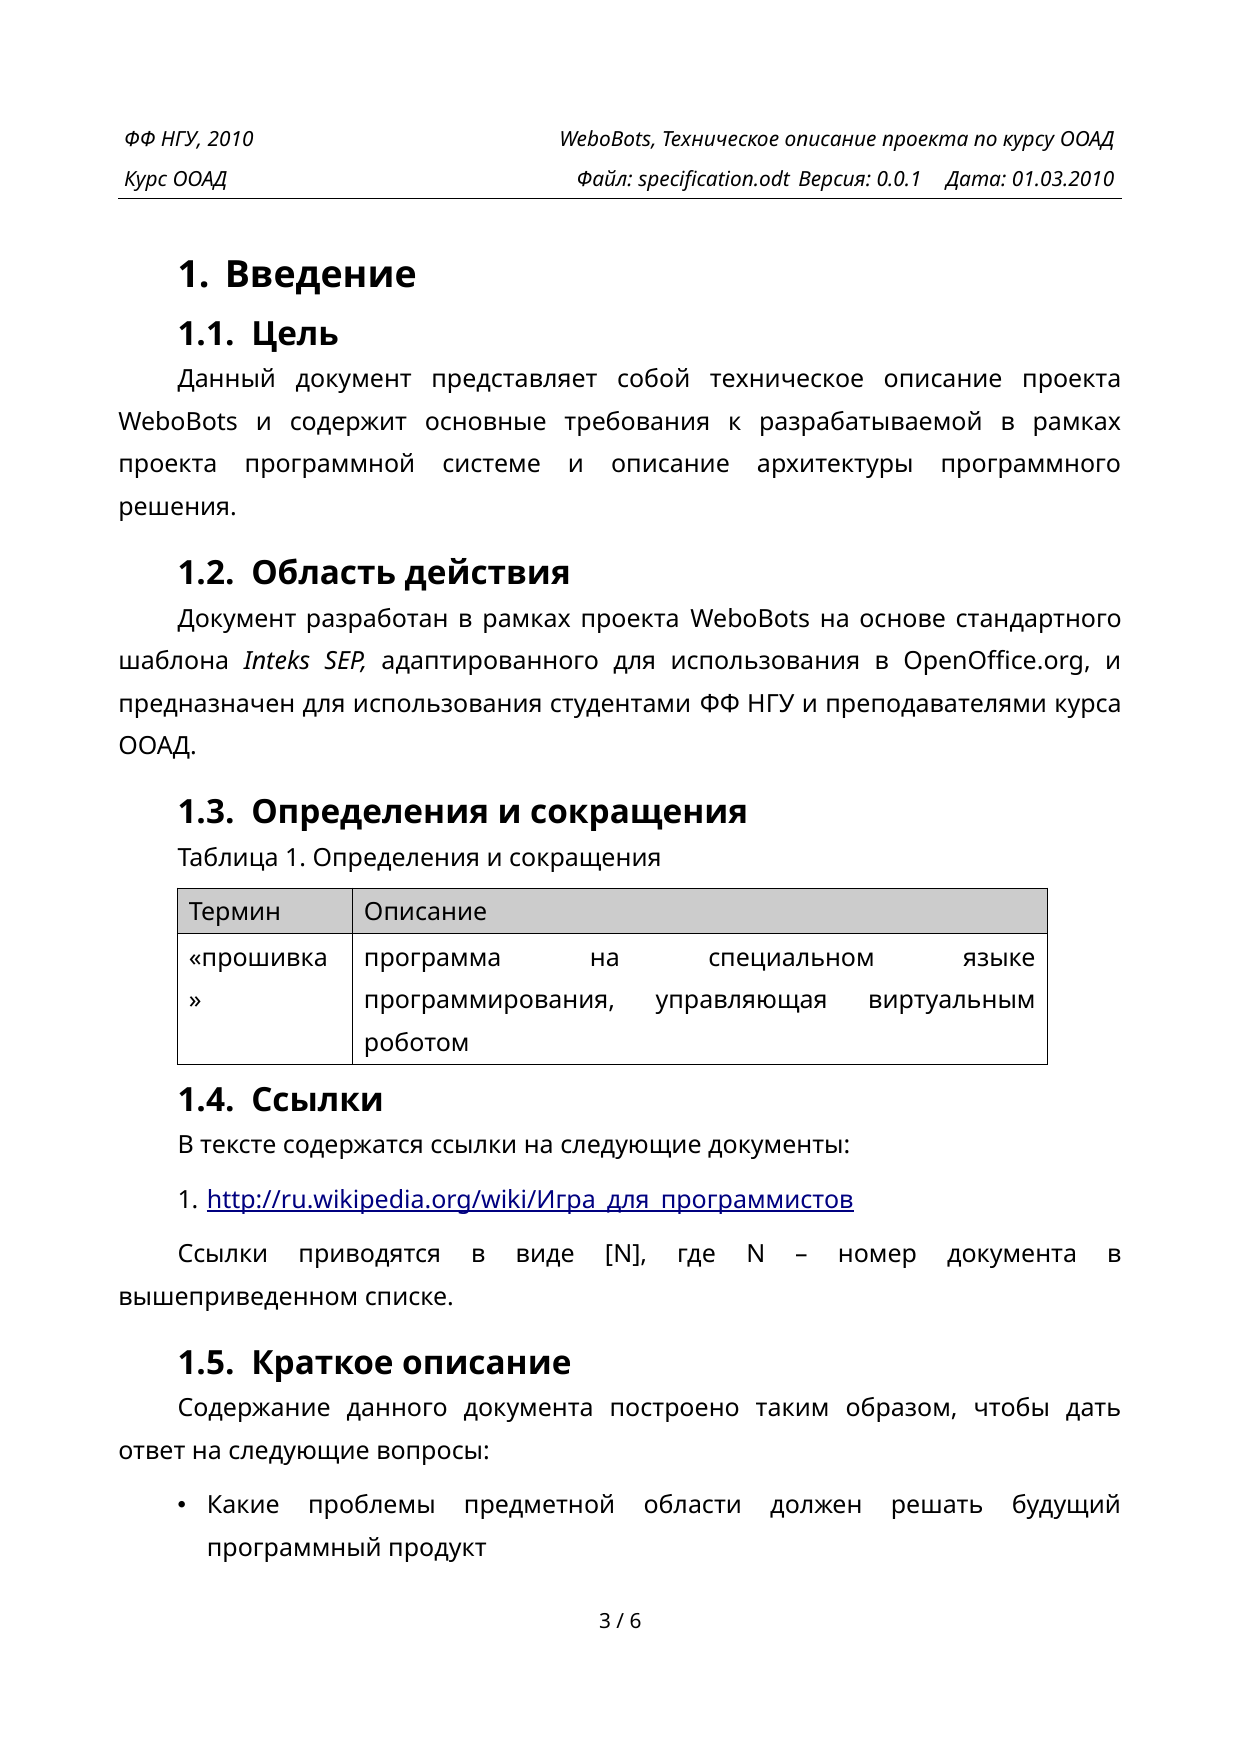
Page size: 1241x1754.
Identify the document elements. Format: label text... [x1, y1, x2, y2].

text Содержание данного документа построено таким образом, чтобы дать ответ на следующие вопросы: [118, 1390, 1122, 1467]
table_cell программа на специальном языке программирования, управляющая виртуальным роботом [353, 934, 1047, 1064]
subtitle Введение [177, 247, 1063, 298]
table_header Термин [178, 889, 352, 933]
subtitle Краткое описание [177, 1339, 1063, 1384]
text Данный документ представляет собой техническое описание проекта WeboBots и содержит основные требования к разрабатываемой в рамках проекта программной системе и описание архитектуры программного решения. [118, 361, 1122, 523]
table_header Описание [353, 889, 1047, 933]
text Ссылки приводятся в виде [N], где N – номер документа в вышеприведенном списке. [118, 1236, 1122, 1312]
list http://ru.wikipedia.org/wiki/Игра_для_программистов [177, 1182, 1122, 1216]
text Таблица 1. Определения и сокращения [118, 839, 1122, 873]
text В тексте содержатся ссылки на следующие документы: [118, 1127, 1122, 1161]
subtitle Цель [177, 310, 1063, 355]
subtitle Ссылки [177, 1076, 1063, 1121]
table_cell «прошивка» [178, 934, 352, 1064]
subtitle Область действия [177, 549, 1063, 594]
subtitle Определения и сокращения [177, 788, 1063, 833]
text Документ разработан в рамках проекта WeboBots на основе стандартного шаблона Inteks SEP, адаптированного для использования в OpenOffice.org, и предназначен для использования студентами ФФ НГУ и преподавателями курса ООАД. [118, 600, 1122, 762]
list Какие проблемы предметной области должен решать будущий программный продукт [177, 1487, 1122, 1563]
